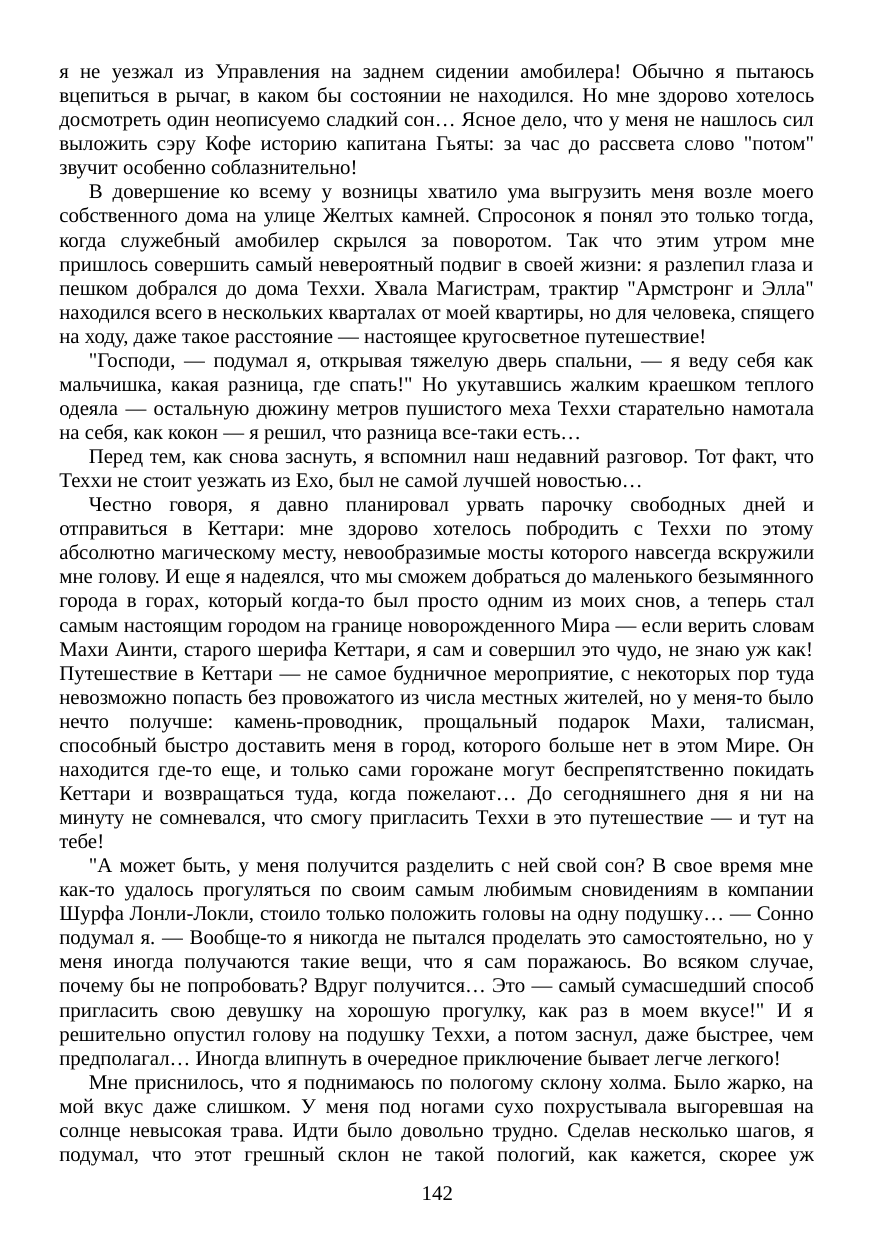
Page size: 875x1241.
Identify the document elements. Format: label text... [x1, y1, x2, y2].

text я не уезжал из Управления на заднем сидении амобилера! Обычно я пытаюсь вцепиться в рычаг, в каком бы состоянии не находился. Но мне здорово хотелось досмотреть один неописуемо сладкий сон… Ясное дело, что у меня не нашлось сил выложить сэру Кофе историю капитана Гьяты: за час до рассвета слово "потом" звучит особенно соблазнительно! [59, 59, 815, 179]
text "Господи, — подумал я, открывая тяжелую дверь спальни, — я веду себя как мальчишка, какая разница, где спать!" Но укутавшись жалким краешком теплого одеяла — остальную дюжину метров пушистого меха Теххи старательно намотала на себя, как кокон — я решил, что разница все-таки есть… [59, 348, 815, 444]
text "А может быть, у меня получится разделить с ней свой сон? В свое время мне как-то удалось прогуляться по своим самым любимым сновидениям в компании Шурфа Лонли-Локли, стоило только положить головы на одну подушку… — Сонно подумал я. — Вообще-то я никогда не пытался проделать это самостоятельно, но у меня иногда получаются такие вещи, что я сам поражаюсь. Во всяком случае, почему бы не попробовать? Вдруг получится… Это — самый сумасшедший способ пригласить свою девушку на хорошую прогулку, как раз в моем вкусе!" И я решительно опустил голову на подушку Теххи, а потом заснул, даже быстрее, чем предполагал… Иногда влипнуть в очередное приключение бывает легче легкого! [59, 853, 815, 1070]
text Мне приснилось, что я поднимаюсь по пологому склону холма. Было жарко, на мой вкус даже слишком. У меня под ногами сухо похрустывала выгоревшая на солнце невысокая трава. Идти было довольно трудно. Сделав несколько шагов, я подумал, что этот грешный склон не такой пологий, как кажется, скорее уж [59, 1070, 815, 1166]
text В довершение ко всему у возницы хватило ума выгрузить меня возле моего собственного дома на улице Желтых камней. Спросонок я понял это только тогда, когда служебный амобилер скрылся за поворотом. Так что этим утром мне пришлось совершить самый невероятный подвиг в своей жизни: я разлепил глаза и пешком добрался до дома Теххи. Хвала Магистрам, трактир "Армстронг и Элла" находился всего в нескольких кварталах от моей квартиры, но для человека, спящего на ходу, даже такое расстояние — настоящее кругосветное путешествие! [59, 179, 815, 348]
text Честно говоря, я давно планировал урвать парочку свободных дней и отправиться в Кеттари: мне здорово хотелось побродить с Теххи по этому абсолютно магическому месту, невообразимые мосты которого навсегда вскружили мне голову. И еще я надеялся, что мы сможем добраться до маленького безымянного города в горах, который когда-то был просто одним из моих снов, а теперь стал самым настоящим городом на границе новорожденного Мира — если верить словам Махи Аинти, старого шерифа Кеттари, я сам и совершил это чудо, не знаю уж как! Путешествие в Кеттари — не самое будничное мероприятие, с некоторых пор туда невозможно попасть без провожатого из числа местных жителей, но у меня-то было нечто получше: камень-проводник, прощальный подарок Махи, талисман, способный быстро доставить меня в город, которого больше нет в этом Мире. Он находится где-то еще, и только сами горожане могут беспрепятственно покидать Кеттари и возвращаться туда, когда пожелают… До сегодняшнего дня я ни на минуту не сомневался, что смогу пригласить Теххи в это путешествие — и тут на тебе! [59, 492, 815, 853]
text Перед тем, как снова заснуть, я вспомнил наш недавний разговор. Тот факт, что Теххи не стоит уезжать из Ехо, был не самой лучшей новостью… [59, 444, 815, 492]
